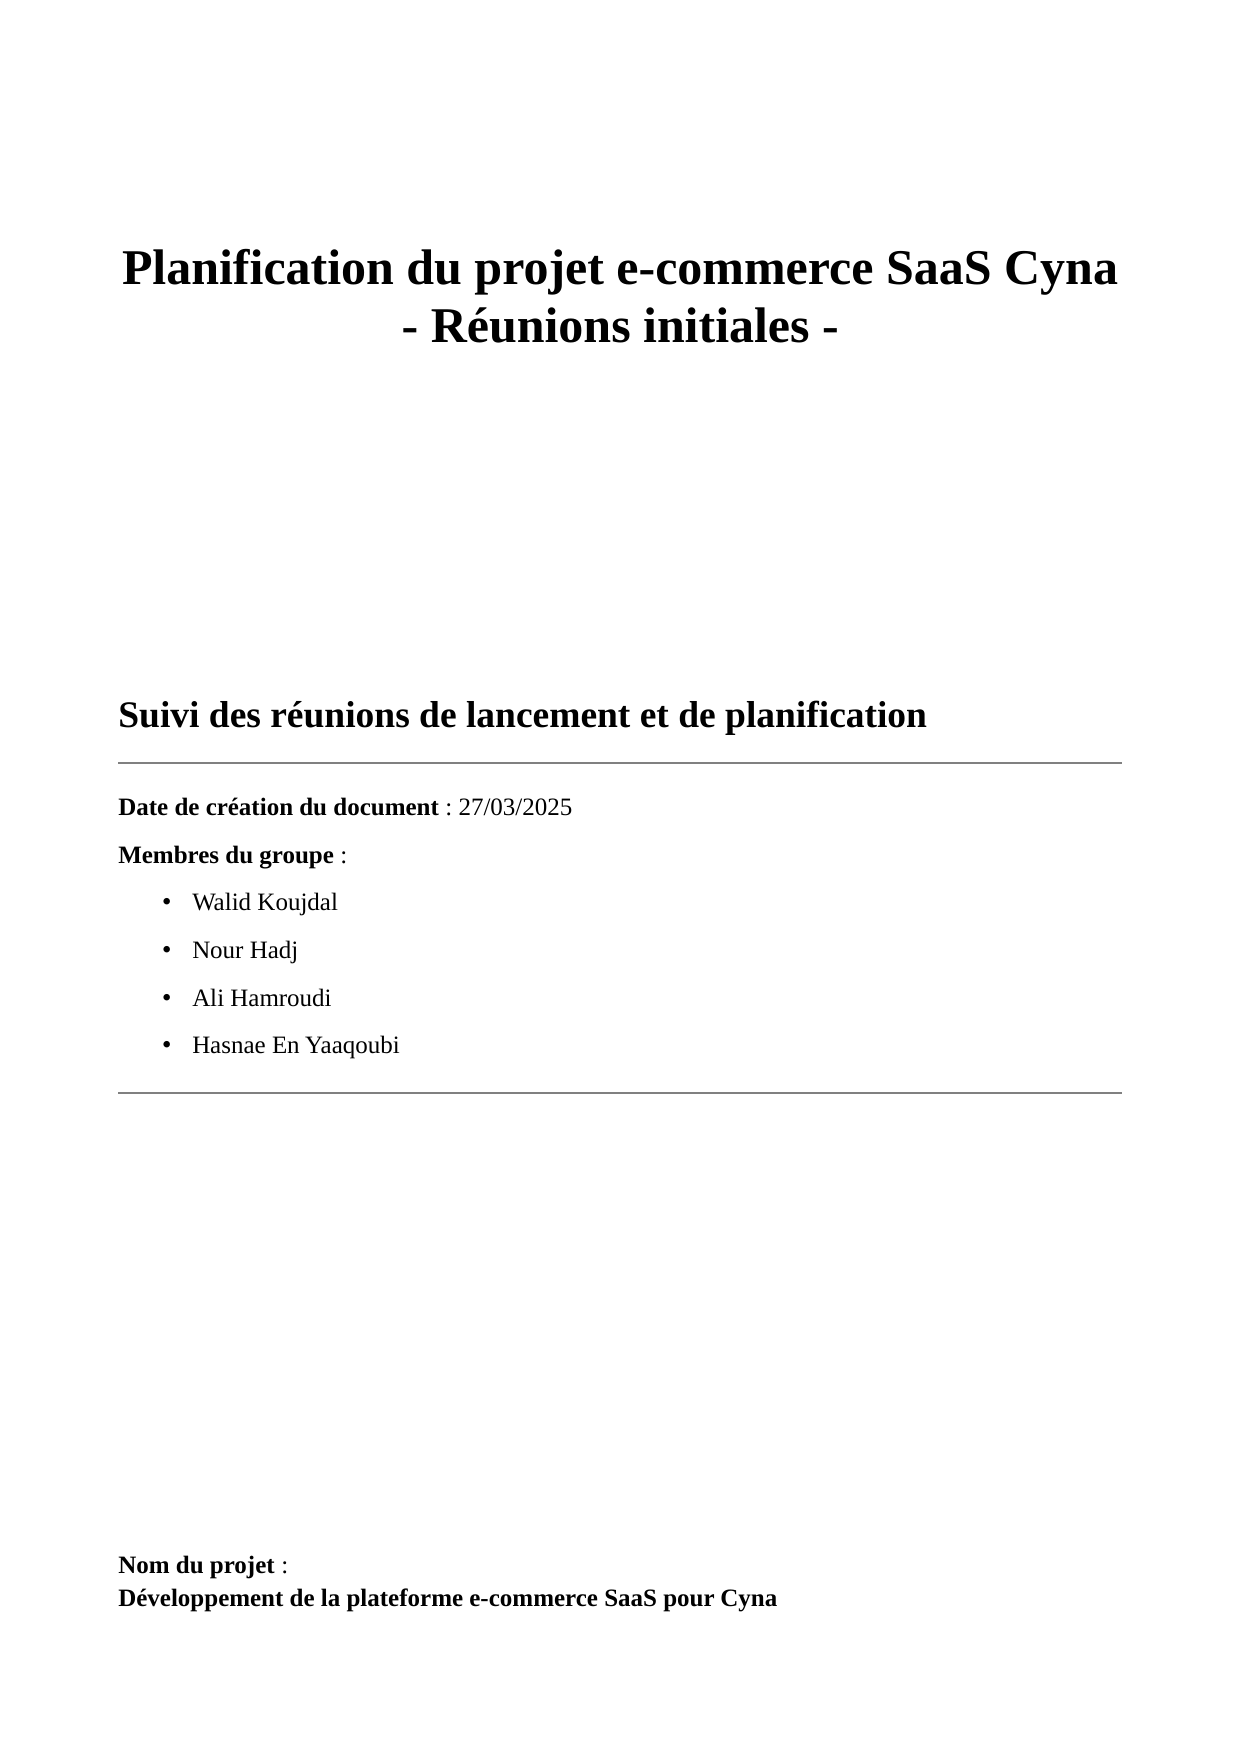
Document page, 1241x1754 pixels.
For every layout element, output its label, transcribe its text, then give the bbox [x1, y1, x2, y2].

list Walid Koujdal [162, 887, 1122, 916]
text Date de création du document : 27/03/2025 [118, 792, 1122, 821]
list Hasnae En Yaaqoubi [162, 1030, 1122, 1059]
subtitle Planification du projet e-commerce SaaS Cyna - Réunions initiales - [118, 238, 1122, 353]
text Membres du groupe : [118, 840, 1122, 868]
list Ali Hamroudi [162, 983, 1122, 1011]
list Nour Hadj [162, 935, 1122, 964]
subtitle Suivi des réunions de lancement et de planification [118, 692, 1122, 735]
text Nom du projet : Développement de la plateforme e-commerce SaaS pour Cyna [118, 1551, 1122, 1612]
